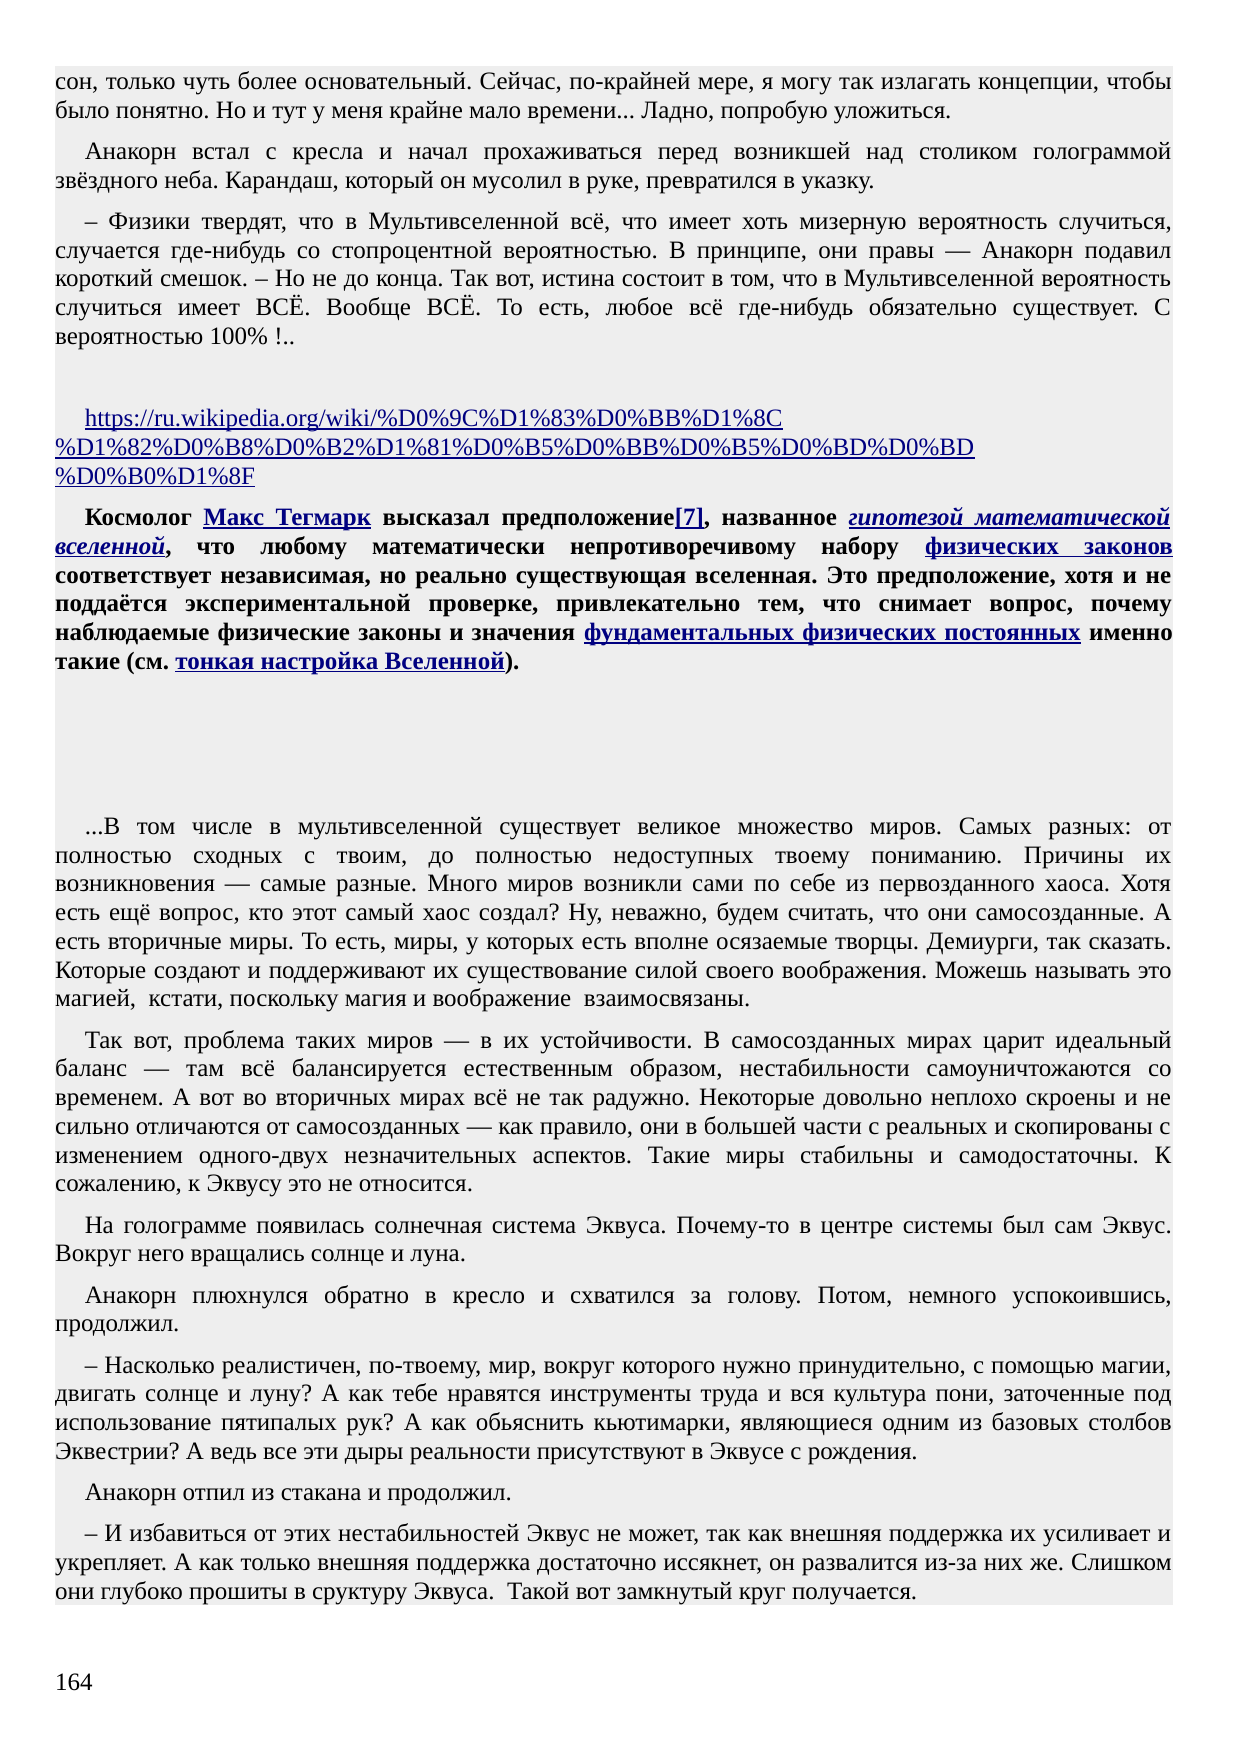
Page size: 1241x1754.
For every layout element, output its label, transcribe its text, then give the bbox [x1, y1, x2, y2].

text Анакорн отпил из стакана и продолжил. [55, 1477, 1173, 1506]
text – Физики твердят, что в Мультивселенной всё, что имеет хоть мизерную вероятность случиться, случается где-нибудь со стопроцентной вероятностью. В принципе, они правы — Анакорн подавил короткий смешок. – Но не до конца. Так вот, истина состоит в том, что в Мультивселенной вероятность случиться имеет ВСЁ. Вообще ВСЁ. То есть, любое всё где-нибудь обязательно существует. С вероятностью 100% !.. [55, 206, 1173, 350]
text – И избавиться от этих нестабильностей Эквус не может, так как внешняя поддержка их усиливает и укрепляет. А как только внешняя поддержка достаточно иссякнет, он развалится из-за них же. Слишком они глубоко прошиты в сруктуру Эквуса. Такой вот замкнутый круг получается. [55, 1518, 1173, 1605]
text Анакорн встал с кресла и начал прохаживаться перед возникшей над столиком голограммой звёздного неба. Карандаш, который он мусолил в руке, превратился в указку. [55, 136, 1173, 193]
text Анакорн плюхнулся обратно в кресло и схватился за голову. Потом, немного успокоившись, продолжил. [55, 1280, 1173, 1337]
text На голограмме появилась солнечная система Эквуса. Почему-то в центре системы был сам Эквус. Вокруг него вращались солнце и луна. [55, 1210, 1173, 1267]
text – Насколько реалистичен, по-твоему, мир, вокруг которого нужно принудительно, с помощью магии, двигать солнце и луну? А как тебе нравятся инструменты труда и вся культура пони, заточенные под использование пятипалых рук? А как обьяснить кьютимарки, являющиеся одним из базовых столбов Эквестрии? А ведь все эти дыры реальности присутствуют в Эквусе с рождения. [55, 1350, 1173, 1465]
text https://ru.wikipedia.org/wiki/%D0%9C%D1%83%D0%BB%D1%8C%D1%82%D0%B8%D0%B2%D1%81%D0%B5%D0%BB%D0%B5%D0%BD%D0%BD%D0%B0%D1%8F [55, 403, 1173, 490]
text ...В том числе в мультивселенной существует великое множество миров. Самых разных: от полностью сходных с твоим, до полностью недоступных твоему пониманию. Причины их возникновения — самые разные. Много миров возникли сами по себе из первозданного хаоса. Хотя есть ещё вопрос, кто этот самый хаос создал? Ну, неважно, будем считать, что они самосозданные. А есть вторичные миры. То есть, миры, у которых есть вполне осязаемые творцы. Демиурги, так сказать. Которые создают и поддерживают их существование силой своего воображения. Можешь называть это магией, кстати, поскольку магия и воображение взаимосвязаны. [55, 811, 1173, 1012]
text Так вот, проблема таких миров — в их устойчивости. В самосозданных мирах царит идеальный баланс — там всё балансируется естественным образом, нестабильности самоуничтожаются со временем. А вот во вторичных мирах всё не так радужно. Некоторые довольно неплохо скроены и не сильно отличаются от самосозданных — как правило, они в большей части с реальных и скопированы с изменением одного-двух незначительных аспектов. Такие миры стабильны и самодостаточны. К сожалению, к Эквусу это не относится. [55, 1025, 1173, 1197]
text сон, только чуть более основательный. Сейчас, по-крайней мере, я могу так излагать концепции, чтобы было понятно. Но и тут у меня крайне мало времени... Ладно, попробую уложиться. [55, 66, 1173, 123]
text Космолог Макс Тегмарк высказал предположение[7], названное гипотезой математической вселенной, что любому математически непротиворечивому набору физических законов соответствует независимая, но реально существующая вселенная. Это предположение, хотя и не поддаётся экспериментальной проверке, привлекательно тем, что снимает вопрос, почему наблюдаемые физические законы и значения фундаментальных физических постоянных именно такие (см. тонкая настройка Вселенной). [55, 502, 1173, 675]
